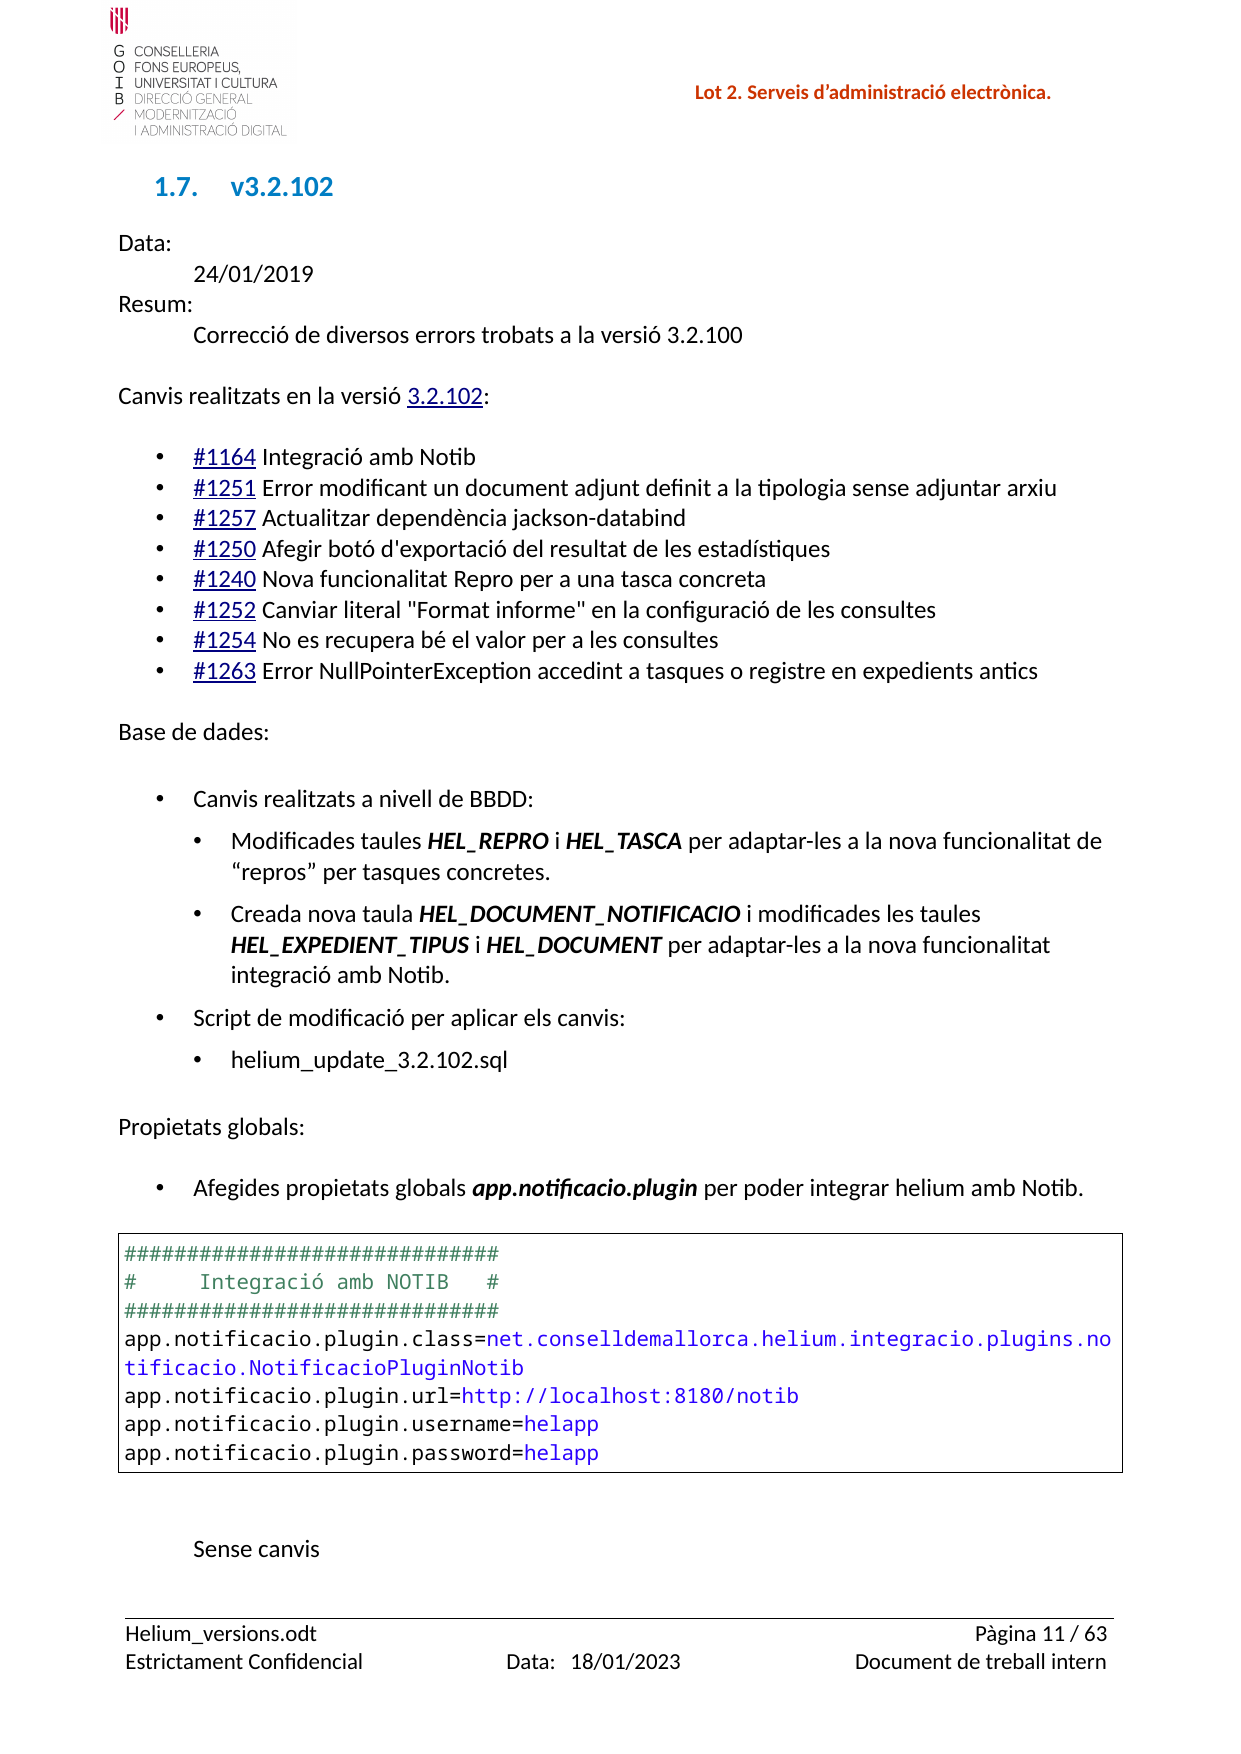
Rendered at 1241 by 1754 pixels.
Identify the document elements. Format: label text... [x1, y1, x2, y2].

table_header ############################## # Integració amb NOTIB # ############################## app.notificacio.plugin.class=net.conselldemallorca.helium.integracio.plugins.notificacio.NotificacioPluginNotib app.notificacio.plugin.url=http://localhost:8180/notib app.notificacio.plugin.username=helapp app.notificacio.plugin.password=helapp [119, 1234, 1122, 1472]
subtitle v3.2.102 [153, 168, 1122, 204]
text Data: [118, 228, 1122, 258]
list Script de modificació per aplicar els canvis: [156, 1002, 1122, 1032]
list #1164 Integració amb Notib [156, 441, 1122, 472]
text Propietats globals: [118, 1111, 1122, 1142]
list #1254 No es recupera bé el valor per a les consultes [156, 624, 1122, 655]
list #1257 Actualitzar dependència jackson-databind [156, 502, 1122, 533]
list Canvis realitzats a nivell de BBDD: [156, 783, 1122, 813]
list Afegides propietats globals app.notificacio.plugin per poder integrar helium amb Notib. [156, 1172, 1122, 1203]
list #1240 Nova funcionalitat Repro per a una tasca concreta [156, 563, 1122, 594]
list #1251 Error modificant un document adjunt definit a la tipologia sense adjuntar arxiu [156, 472, 1122, 502]
list Creada nova taula HEL_DOCUMENT_NOTIFICACIO i modificades les taules HEL_EXPEDIENT_TIPUS i HEL_DOCUMENT per adaptar-les a la nova funcionalitat integració amb Notib. [193, 898, 1122, 990]
list helium_update_3.2.102.sql [193, 1044, 1122, 1074]
text Correcció de diversos errors trobats a la versió 3.2.100 [118, 319, 1122, 350]
list #1263 Error NullPointerException accedint a tasques o registre en expedients antics [156, 655, 1122, 685]
text Base de dades: [118, 716, 1122, 746]
text Canvis realitzats en la versió 3.2.102: [118, 380, 1122, 411]
text Sense canvis [118, 1533, 1122, 1564]
list #1250 Afegir botó d'exportació del resultat de les estadístiques [156, 533, 1122, 563]
list Modificades taules HEL_REPRO i HEL_TASCA per adaptar-les a la nova funcionalitat de “repros” per tasques concretes. [193, 825, 1122, 886]
text Resum: [118, 289, 1122, 319]
picture [100, 0, 297, 144]
text 24/01/2019 [118, 258, 1122, 289]
list #1252 Canviar literal "Format informe" en la configuració de les consultes [156, 594, 1122, 624]
